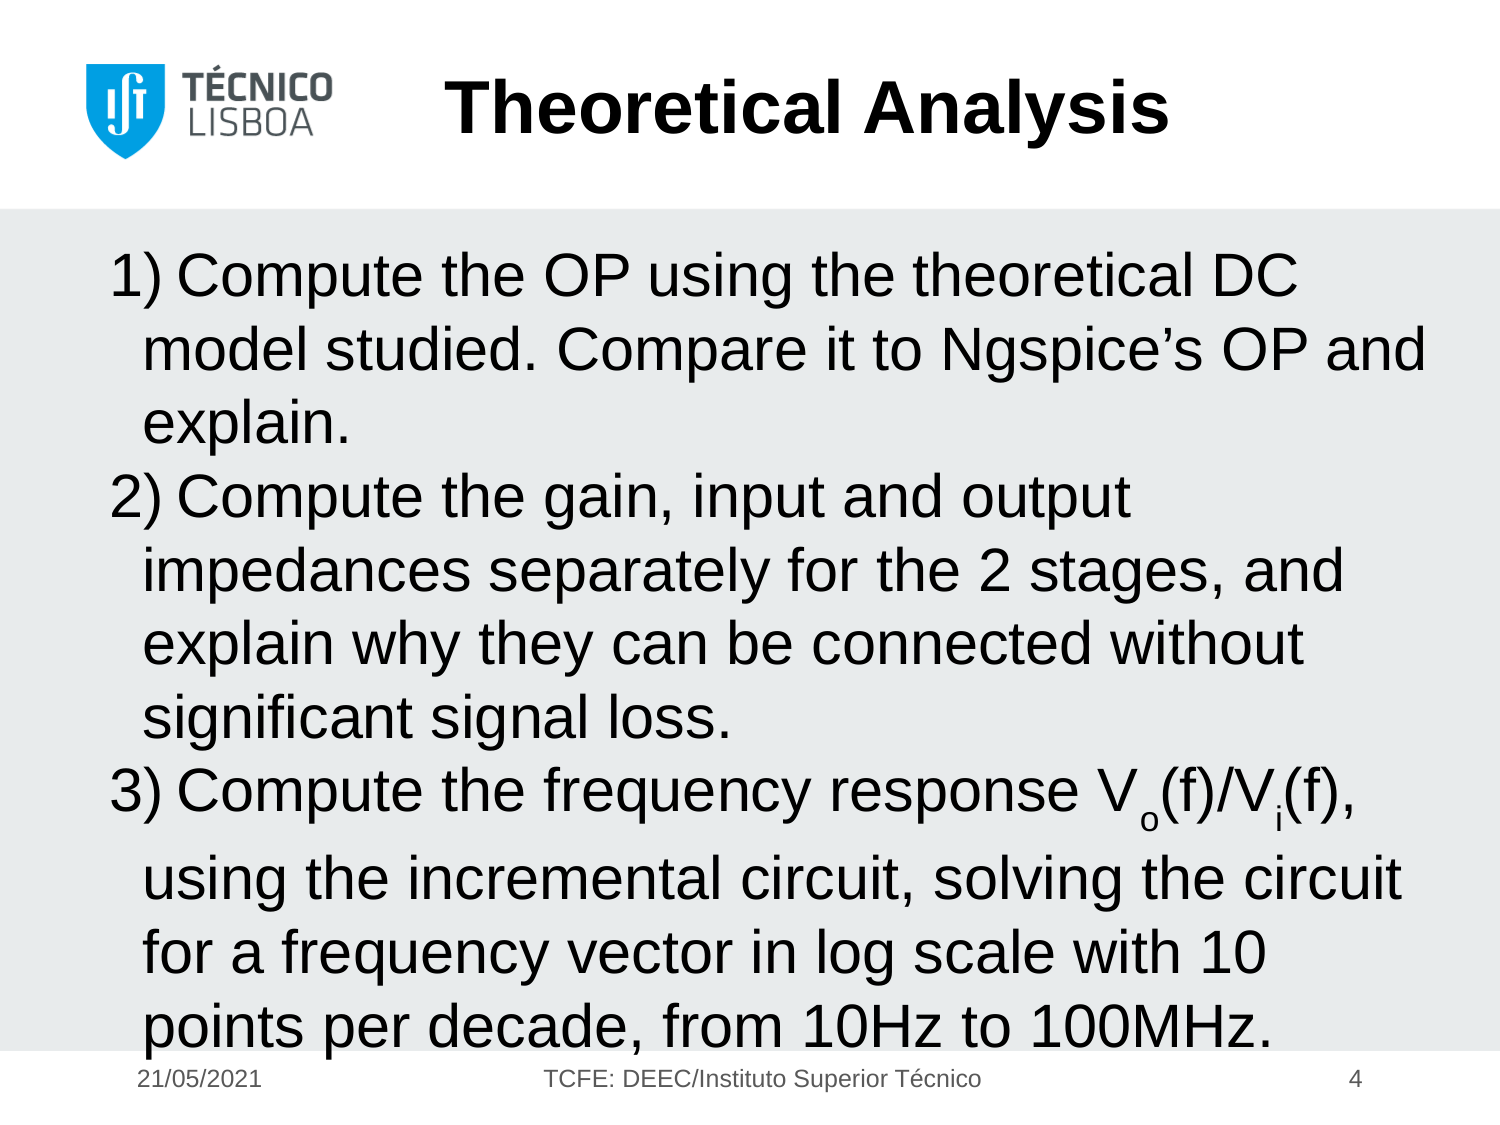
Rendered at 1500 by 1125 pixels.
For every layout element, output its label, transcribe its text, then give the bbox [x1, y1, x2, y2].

title Theoretical Analysis [430, 32, 1461, 176]
list Compute the OP using the theoretical DC model studied. Compare it to Ngspice’s OP and explain. Compute the gain, input and output impedances separately for the 2 stages, and explain why they can be connected without significant signal loss. Compute the frequency response Vo(f)/Vi(f), using the incremental circuit, solving the circuit for a frequency vector in log scale with 10 points per decade, from 10Hz to 100MHz. [94, 227, 1455, 1072]
picture [0, 0, 1500, 1125]
